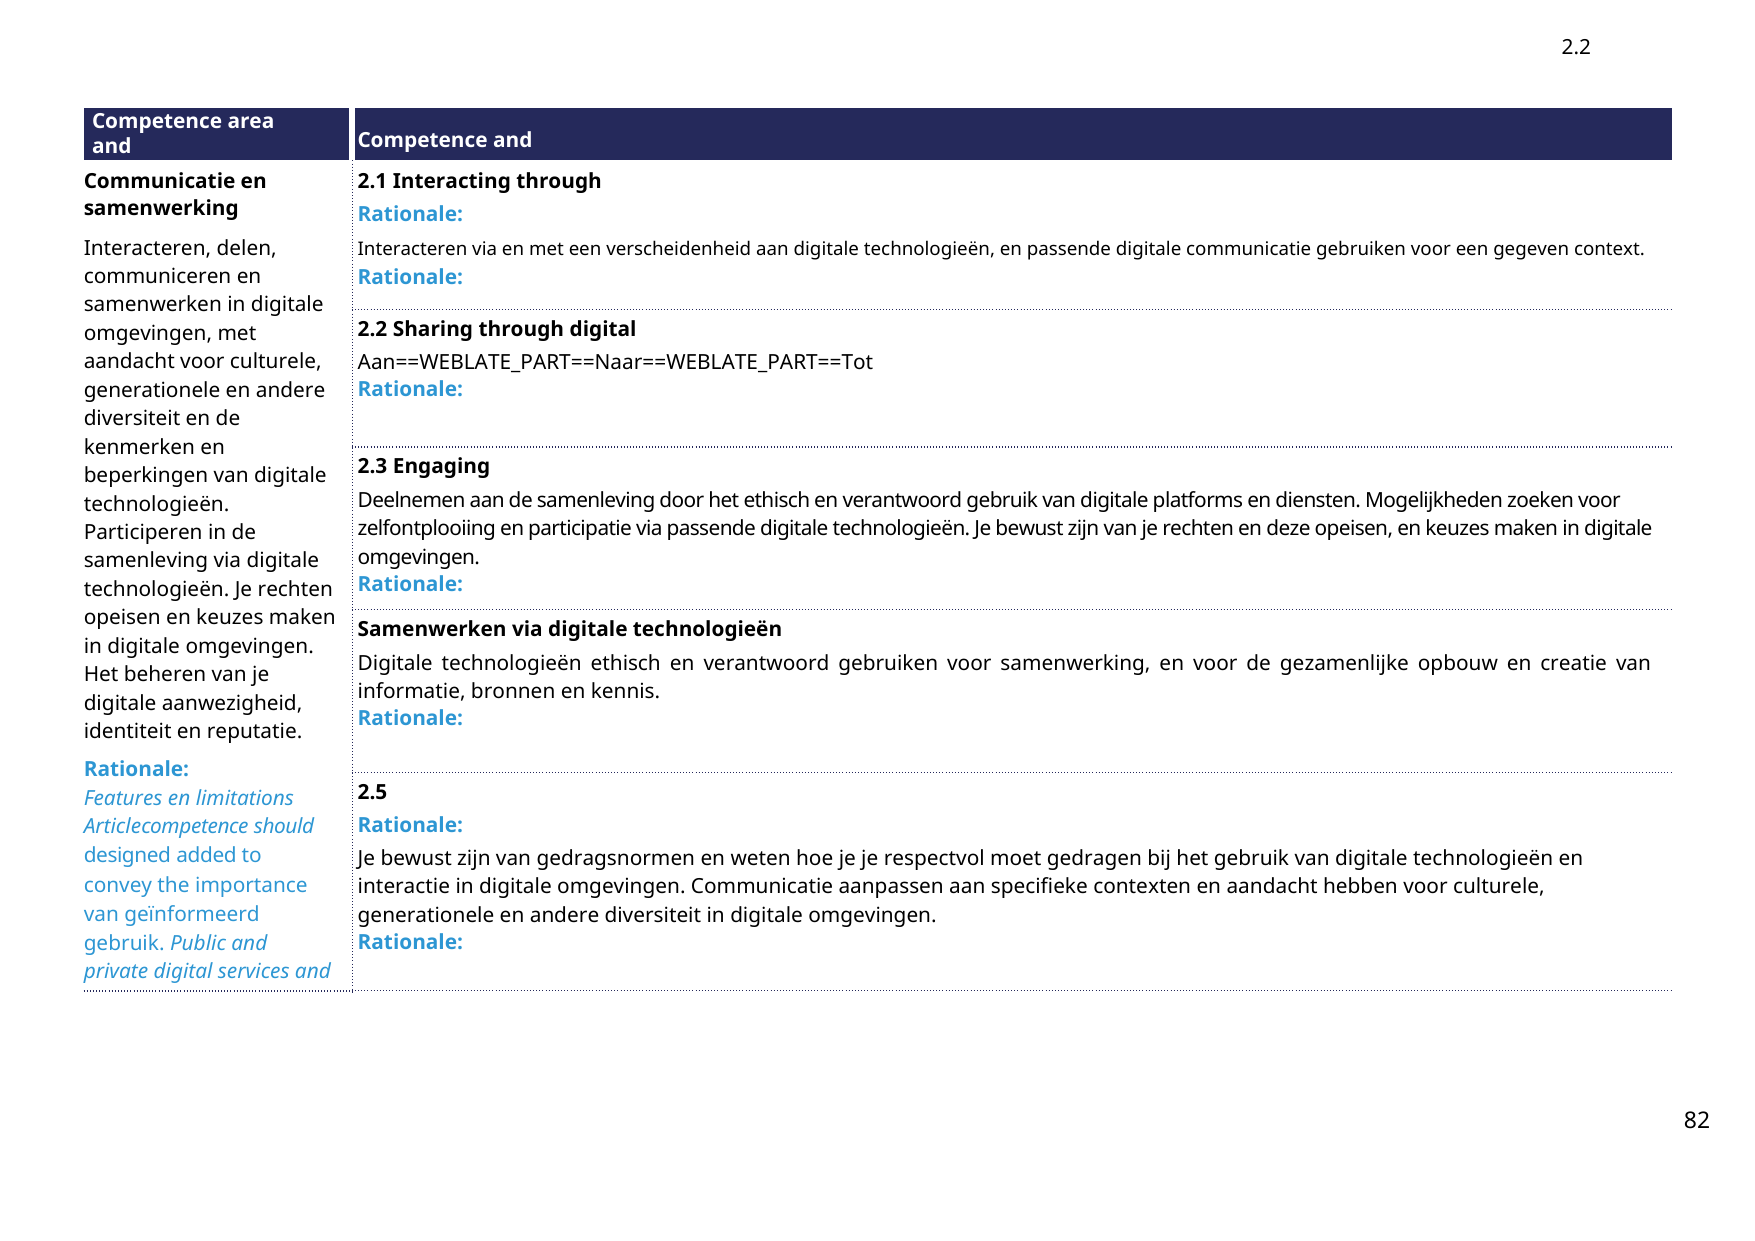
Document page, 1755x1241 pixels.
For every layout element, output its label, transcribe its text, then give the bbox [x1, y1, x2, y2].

table_cell 2.2 Sharing through digital Aan==WEBLATE_PART==Naar==WEBLATE_PART==Tot Rationale: [352, 309, 1672, 446]
table_header Competence area and [84, 108, 349, 160]
table_cell Samenwerken via digitale technologieën Digitale technologieën ethisch en verantwoord gebruiken voor samenwerking, en voor de gezamenlijke opbouw en creatie van informatie, bronnen en kennis. Rationale: [352, 609, 1672, 772]
table_cell 2.3 Engaging Deelnemen aan de samenleving door het ethisch en verantwoord gebruik van digitale platforms en diensten. Mogelijkheden zoeken voor zelfontplooiing en participatie via passende digitale technologieën. Je bewust zijn van je rechten en deze opeisen, en keuzes maken in digitale omgevingen. Rationale: [352, 446, 1672, 609]
table_header Competence and [355, 108, 1672, 160]
table_cell 2.5 Rationale: Je bewust zijn van gedragsnormen en weten hoe je je respectvol moet gedragen bij het gebruik van digitale technologieën en interactie in digitale omgevingen. Communicatie aanpassen aan specifieke contexten en aandacht hebben voor culturele, generationele en andere diversiteit in digitale omgevingen. Rationale: [352, 772, 1672, 990]
table_cell 2.1 Interacting through Rationale: Interacteren via en met een verscheidenheid aan digitale technologieën, en passende digitale communicatie gebruiken voor een gegeven context. Rationale: [352, 160, 1672, 309]
table_cell Communicatie en samenwerking Interacteren, delen, communiceren en samenwerken in digitale omgevingen, met aandacht voor culturele, generationele en andere diversiteit en de kenmerken en beperkingen van digitale technologieën. Participeren in de samenleving via digitale technologieën. Je rechten opeisen en keuzes maken in digitale omgevingen. Het beheren van je digitale aanwezigheid, identiteit en reputatie. Rationale: Features en limitations Articlecompetence should designed added to convey the importance van geïnformeerd gebruik. Public and private digital services and [84, 160, 352, 990]
